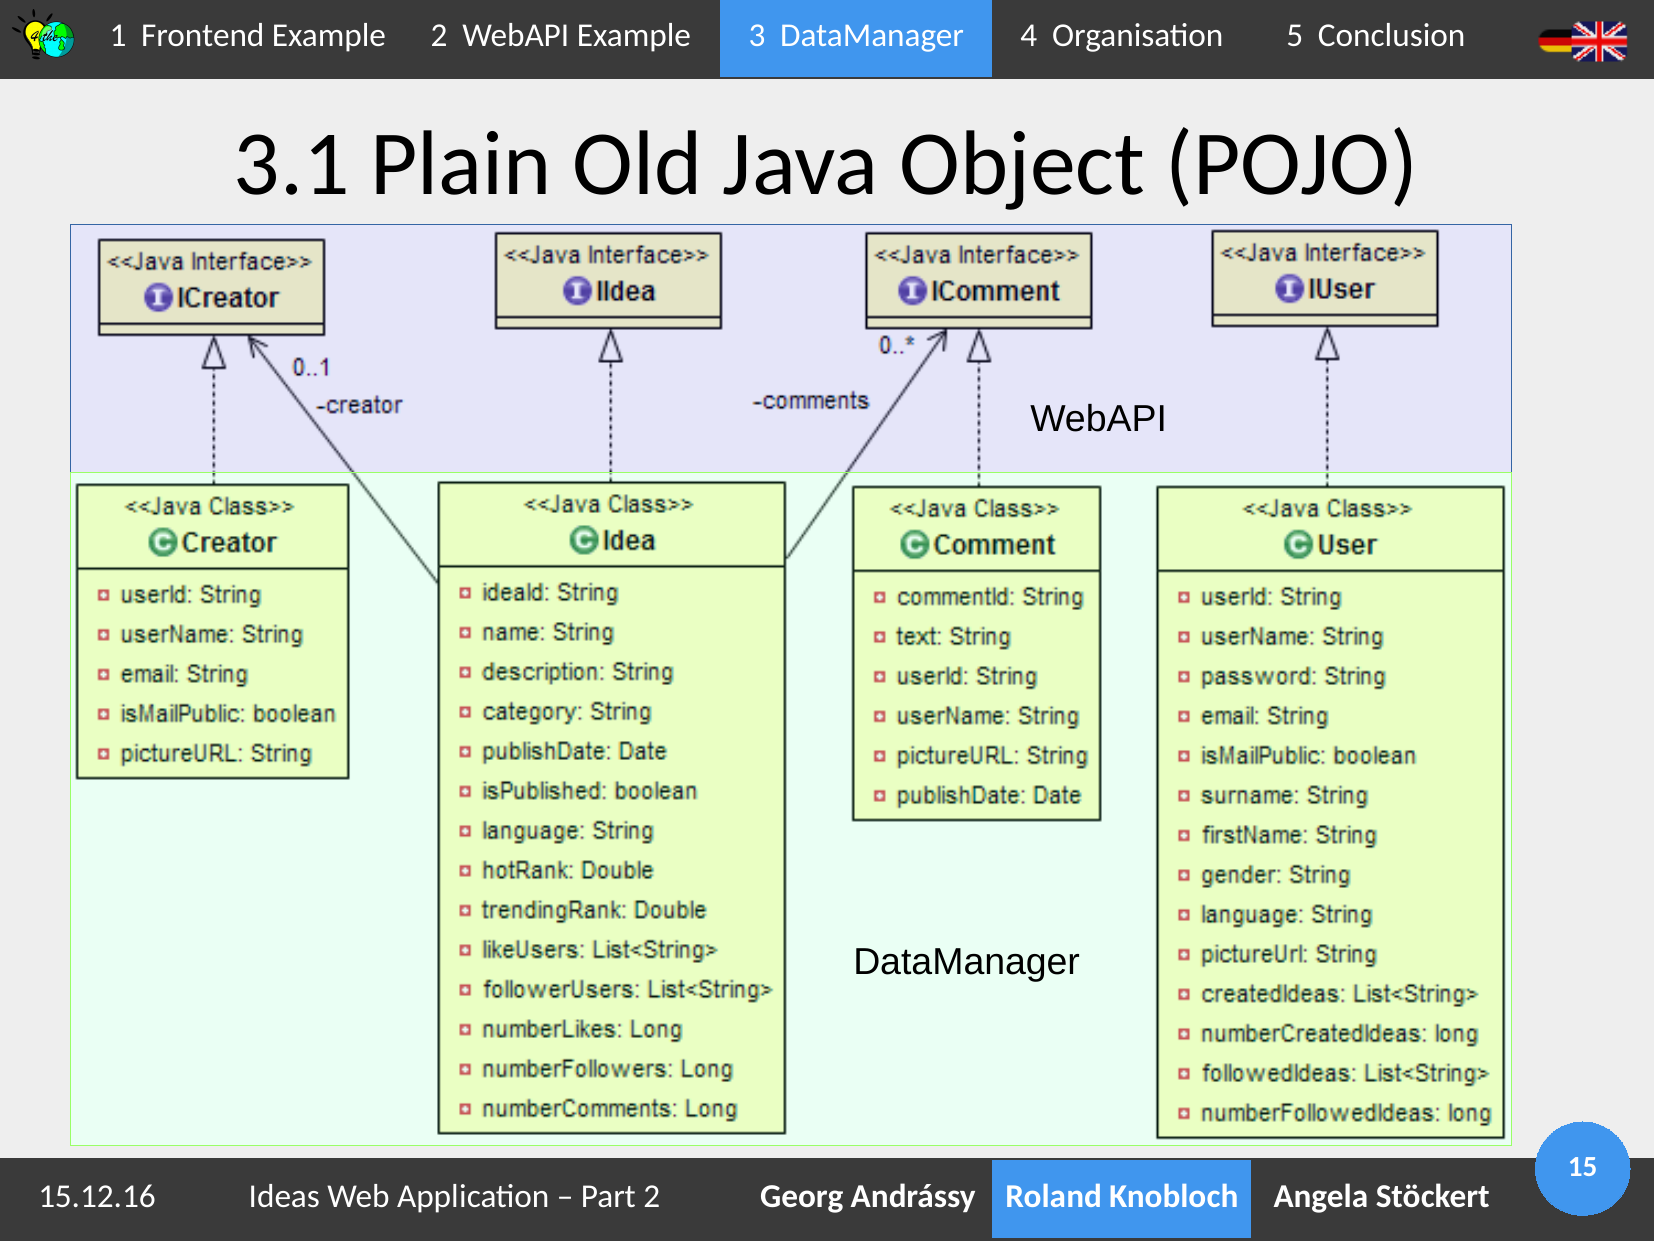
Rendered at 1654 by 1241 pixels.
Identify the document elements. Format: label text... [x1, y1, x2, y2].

text_box 3 DataManager [720, 0, 992, 77]
picture [1536, 18, 1629, 64]
text_box [70, 224, 1512, 1146]
text_box DataManager [838, 933, 1111, 1032]
title 3.1 Plain Old Java Object (POJO) [82, 94, 1571, 249]
text_box Georg Andrássy [744, 1160, 992, 1238]
picture [2, 0, 83, 79]
text_box 4 Organisation [992, 0, 1251, 77]
text_box Roland Knobloch [992, 1160, 1251, 1238]
text_box Angela Stöckert [1251, 1160, 1512, 1238]
text_box WebAPI [1015, 389, 1288, 447]
text_box 2 WebAPI Example [401, 0, 720, 77]
text_box 1 Frontend Example [94, 0, 401, 77]
text_box Ideas Web Application – Part 2 [242, 1160, 668, 1238]
text_box 5 Conclusion [1251, 0, 1501, 77]
